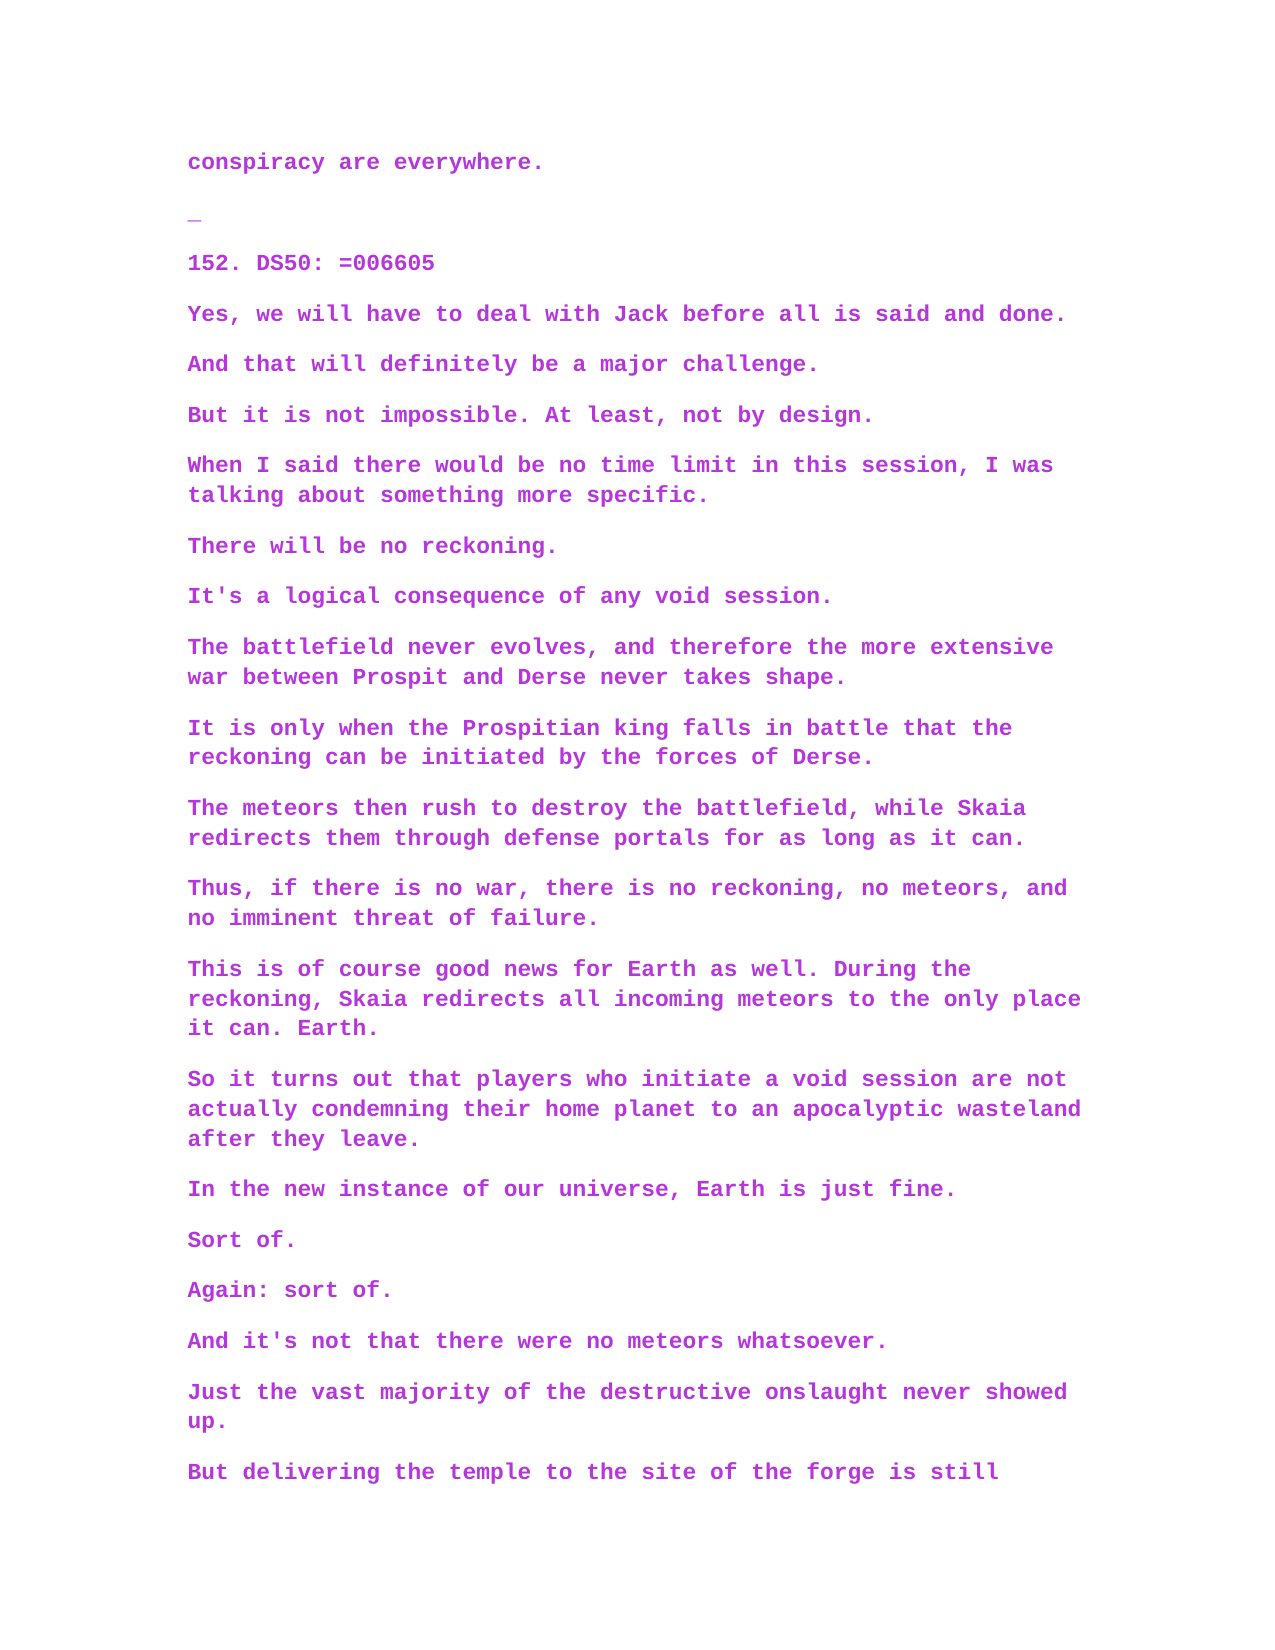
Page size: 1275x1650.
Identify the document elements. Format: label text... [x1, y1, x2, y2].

text It is only when the Prospitian king falls in battle that the reckoning can be initiated by the forces of Derse. [187, 716, 1087, 772]
text The meteors then rush to destroy the battlefield, while Skaia redirects them through defense portals for as long as it can. [187, 796, 1087, 852]
text And that will definitely be a major challenge. [187, 352, 1087, 378]
text And it's not that there were no meteors whatsoever. [187, 1329, 1087, 1355]
text conspiracy are everywhere. [187, 150, 1087, 176]
text But it is not impossible. At least, not by design. [187, 403, 1087, 429]
text So it turns out that players who initiate a void session are not actually condemning their home planet to an apocalyptic wasteland after they leave. [187, 1067, 1087, 1153]
text In the new instance of our universe, Earth is just fine. [187, 1177, 1087, 1203]
text Yes, we will have to deal with Jack before all is said and done. [187, 302, 1087, 328]
text This is of course good news for Earth as well. During the reckoning, Skaia redirects all incoming meteors to the only place it can. Earth. [187, 957, 1087, 1043]
text 152. DS50: =006605 [187, 251, 1087, 277]
text There will be no reckoning. [187, 534, 1087, 560]
text Again: sort of. [187, 1279, 1087, 1305]
text It's a logical consequence of any void session. [187, 585, 1087, 611]
text Thus, if there is no war, there is no reckoning, no meteors, and no imminent threat of failure. [187, 877, 1087, 932]
text _ [187, 201, 1087, 227]
text When I said there would be no time limit in this session, I was talking about something more specific. [187, 454, 1087, 509]
text The battlefield never evolves, and therefore the more extensive war between Prospit and Derse never takes shape. [187, 635, 1087, 691]
text But delivering the temple to the site of the forge is still [187, 1460, 1087, 1486]
text Sort of. [187, 1228, 1087, 1254]
text Just the vast majority of the destructive onslaught never showed up. [187, 1380, 1087, 1436]
